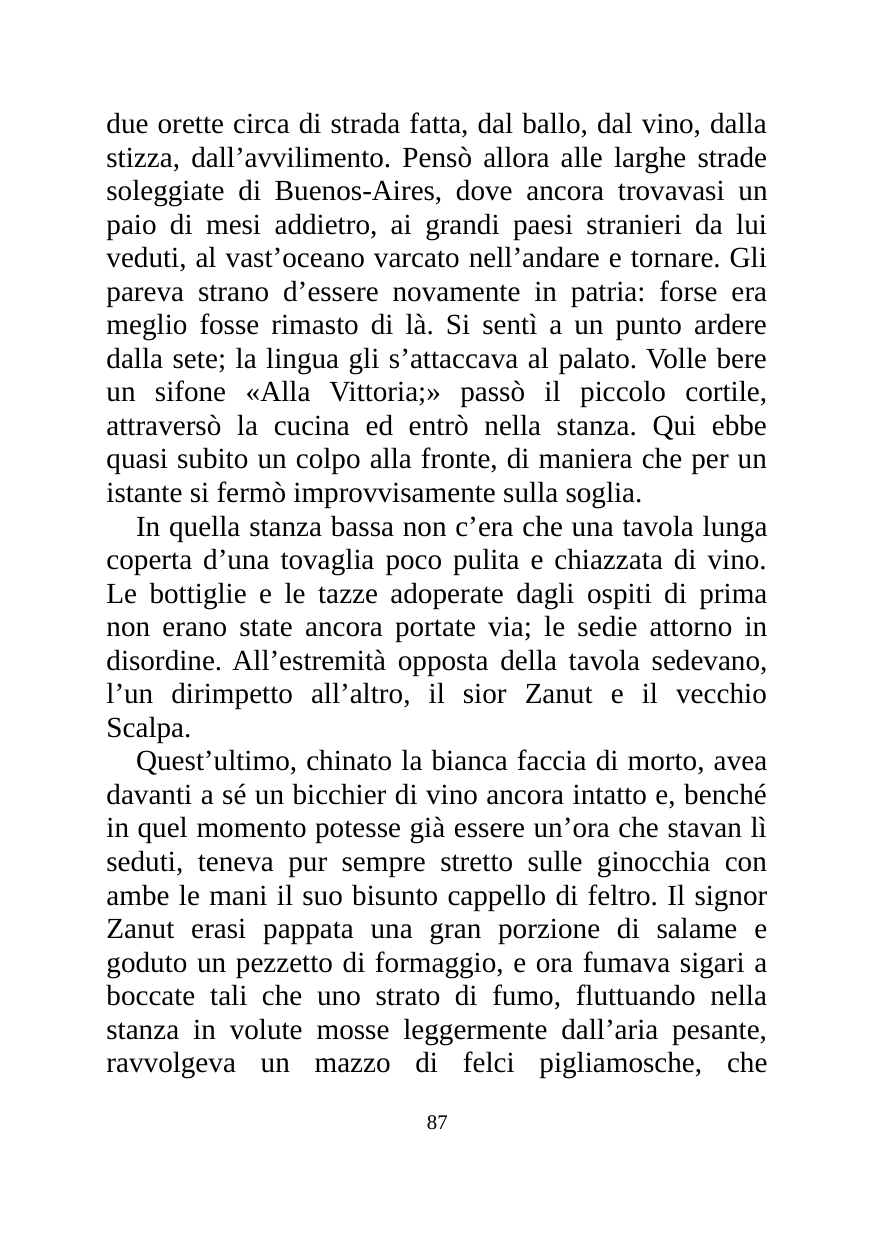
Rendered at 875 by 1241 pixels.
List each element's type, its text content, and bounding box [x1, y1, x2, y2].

text due orette circa di strada fatta, dal ballo, dal vino, dalla stizza, dall’avvilimento. Pensò allora alle larghe strade soleggiate di Buenos-Aires, dove ancora trovavasi un paio di mesi addietro, ai grandi paesi stranieri da lui veduti, al vast’oceano varcato nell’andare e tornare. Gli pareva strano d’essere novamente in patria: forse era meglio fosse rimasto di là. Si sentì a un punto ardere dalla sete; la lingua gli s’attaccava al palato. Volle bere un sifone «Alla Vittoria;» passò il piccolo cortile, attraversò la cucina ed entrò nella stanza. Qui ebbe quasi subito un colpo alla fronte, di maniera che per un istante si fermò improvvisamente sulla soglia. [106, 106, 768, 509]
text In quella stanza bassa non c’era che una tavola lunga coperta d’una tovaglia poco pulita e chiazzata di vino. Le bottiglie e le tazze adoperate dagli ospiti di prima non erano state ancora portate via; le sedie attorno in disordine. All’estremità opposta della tavola sedevano, l’un dirimpetto all’altro, il sior Zanut e il vecchio Scalpa. [106, 509, 768, 743]
text Quest’ultimo, chinato la bianca faccia di morto, avea davanti a sé un bicchier di vino ancora intatto e, benché in quel momento potesse già essere un’ora che stavan lì seduti, teneva pur sempre stretto sulle ginocchia con ambe le mani il suo bisunto cappello di feltro. Il signor Zanut erasi pappata una gran porzione di salame e goduto un pezzetto di formaggio, e ora fumava sigari a boccate tali che uno strato di fumo, fluttuando nella stanza in volute mosse leggermente dall’aria pesante, ravvolgeva un mazzo di felci pigliamosche, che [106, 743, 768, 1079]
